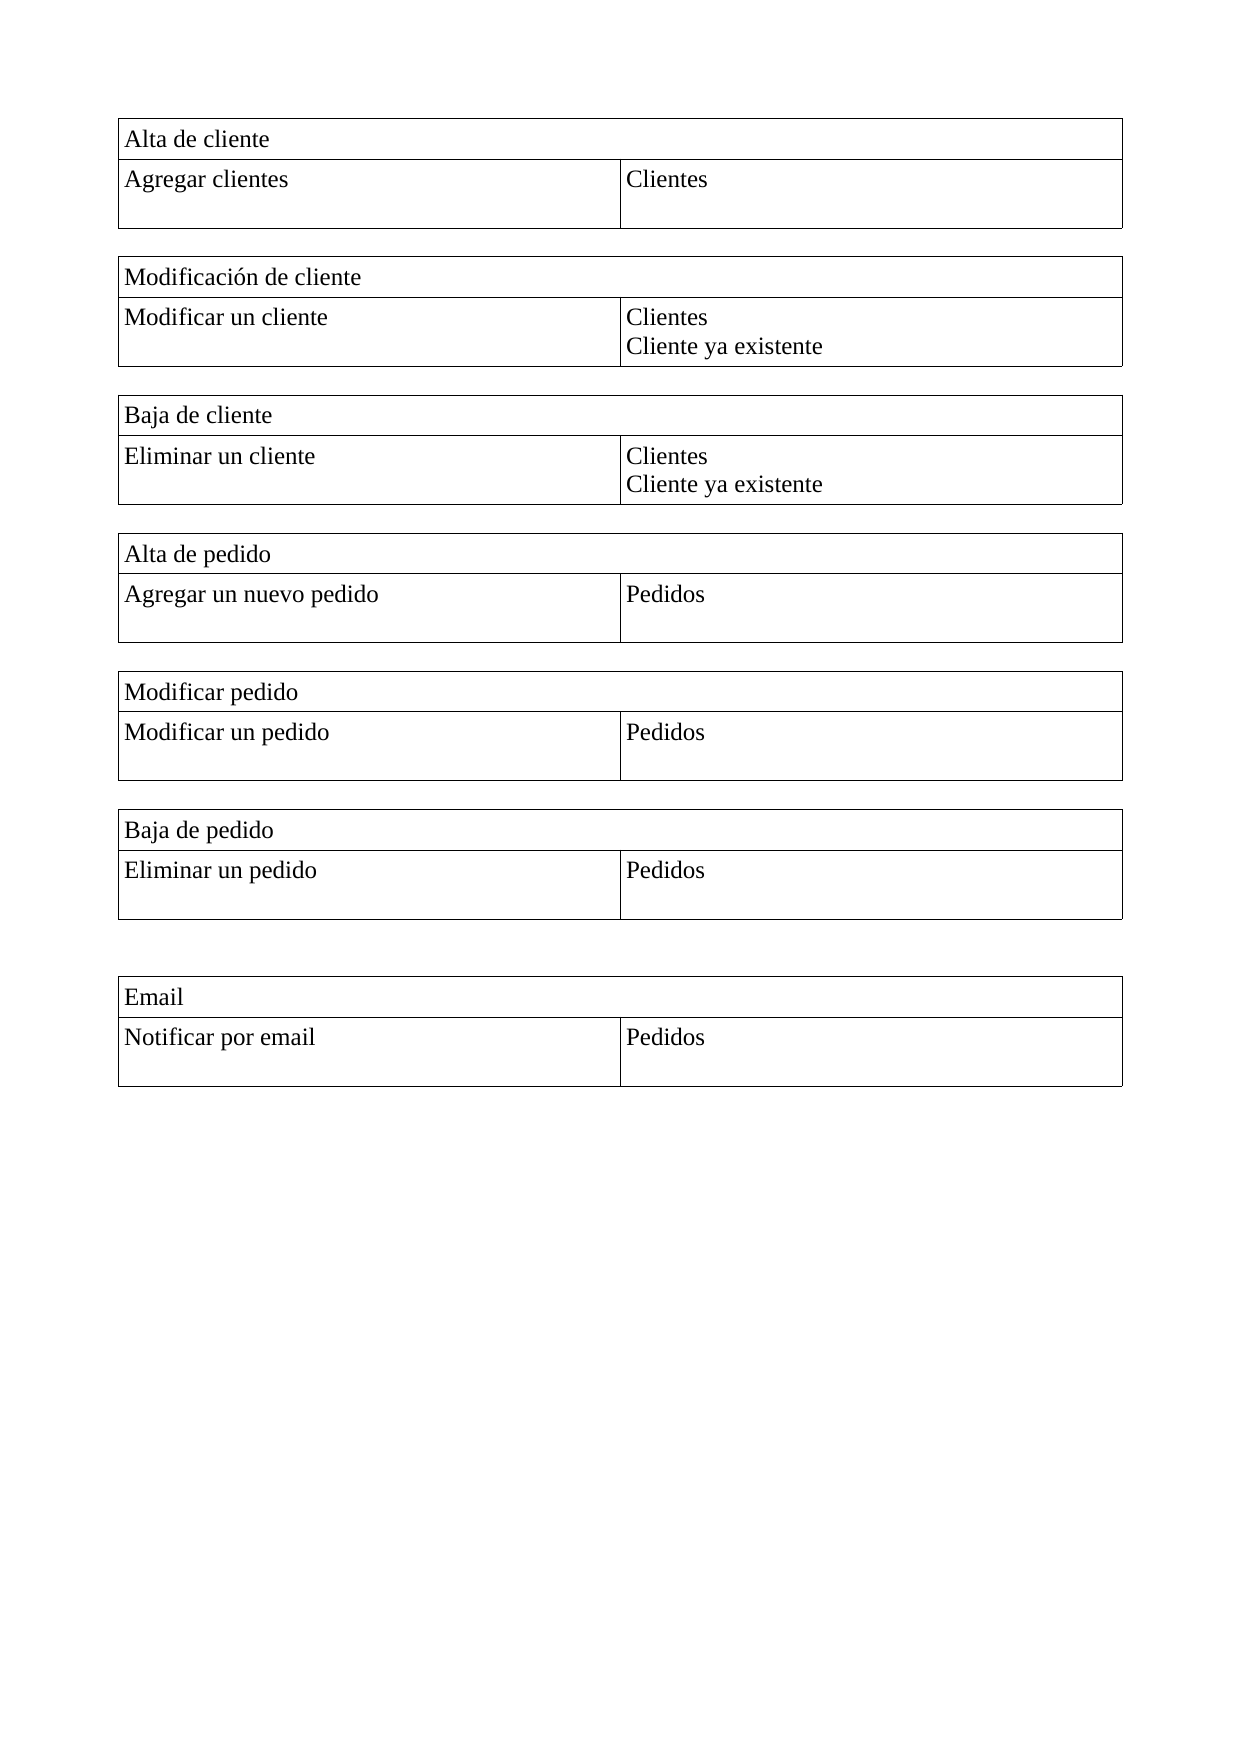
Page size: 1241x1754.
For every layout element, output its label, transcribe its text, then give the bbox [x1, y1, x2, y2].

table_cell Pedidos [621, 1018, 1122, 1086]
table_cell Pedidos [621, 712, 1122, 780]
table_cell Eliminar un pedido [119, 851, 620, 919]
table_header Baja de pedido [119, 810, 1122, 849]
table_cell Modificar un cliente [119, 298, 620, 366]
table_header Baja de cliente [119, 396, 1122, 435]
table_cell Clientes Cliente ya existente [621, 298, 1122, 366]
table_header Alta de pedido [119, 534, 1122, 573]
table_cell Agregar un nuevo pedido [119, 574, 620, 642]
table_cell Clientes Cliente ya existente [621, 436, 1122, 504]
table_cell Modificar un pedido [119, 712, 620, 780]
table_cell Pedidos [621, 851, 1122, 919]
table_cell Notificar por email [119, 1018, 620, 1086]
table_header Email [119, 977, 1122, 1017]
table_header Modificación de cliente [119, 257, 1122, 297]
table_cell Clientes [621, 160, 1122, 227]
table_cell Agregar clientes [119, 160, 620, 227]
table_cell Pedidos [621, 574, 1122, 642]
table_header Alta de cliente [119, 119, 1122, 158]
table_cell Eliminar un cliente [119, 436, 620, 504]
table_header Modificar pedido [119, 672, 1122, 711]
